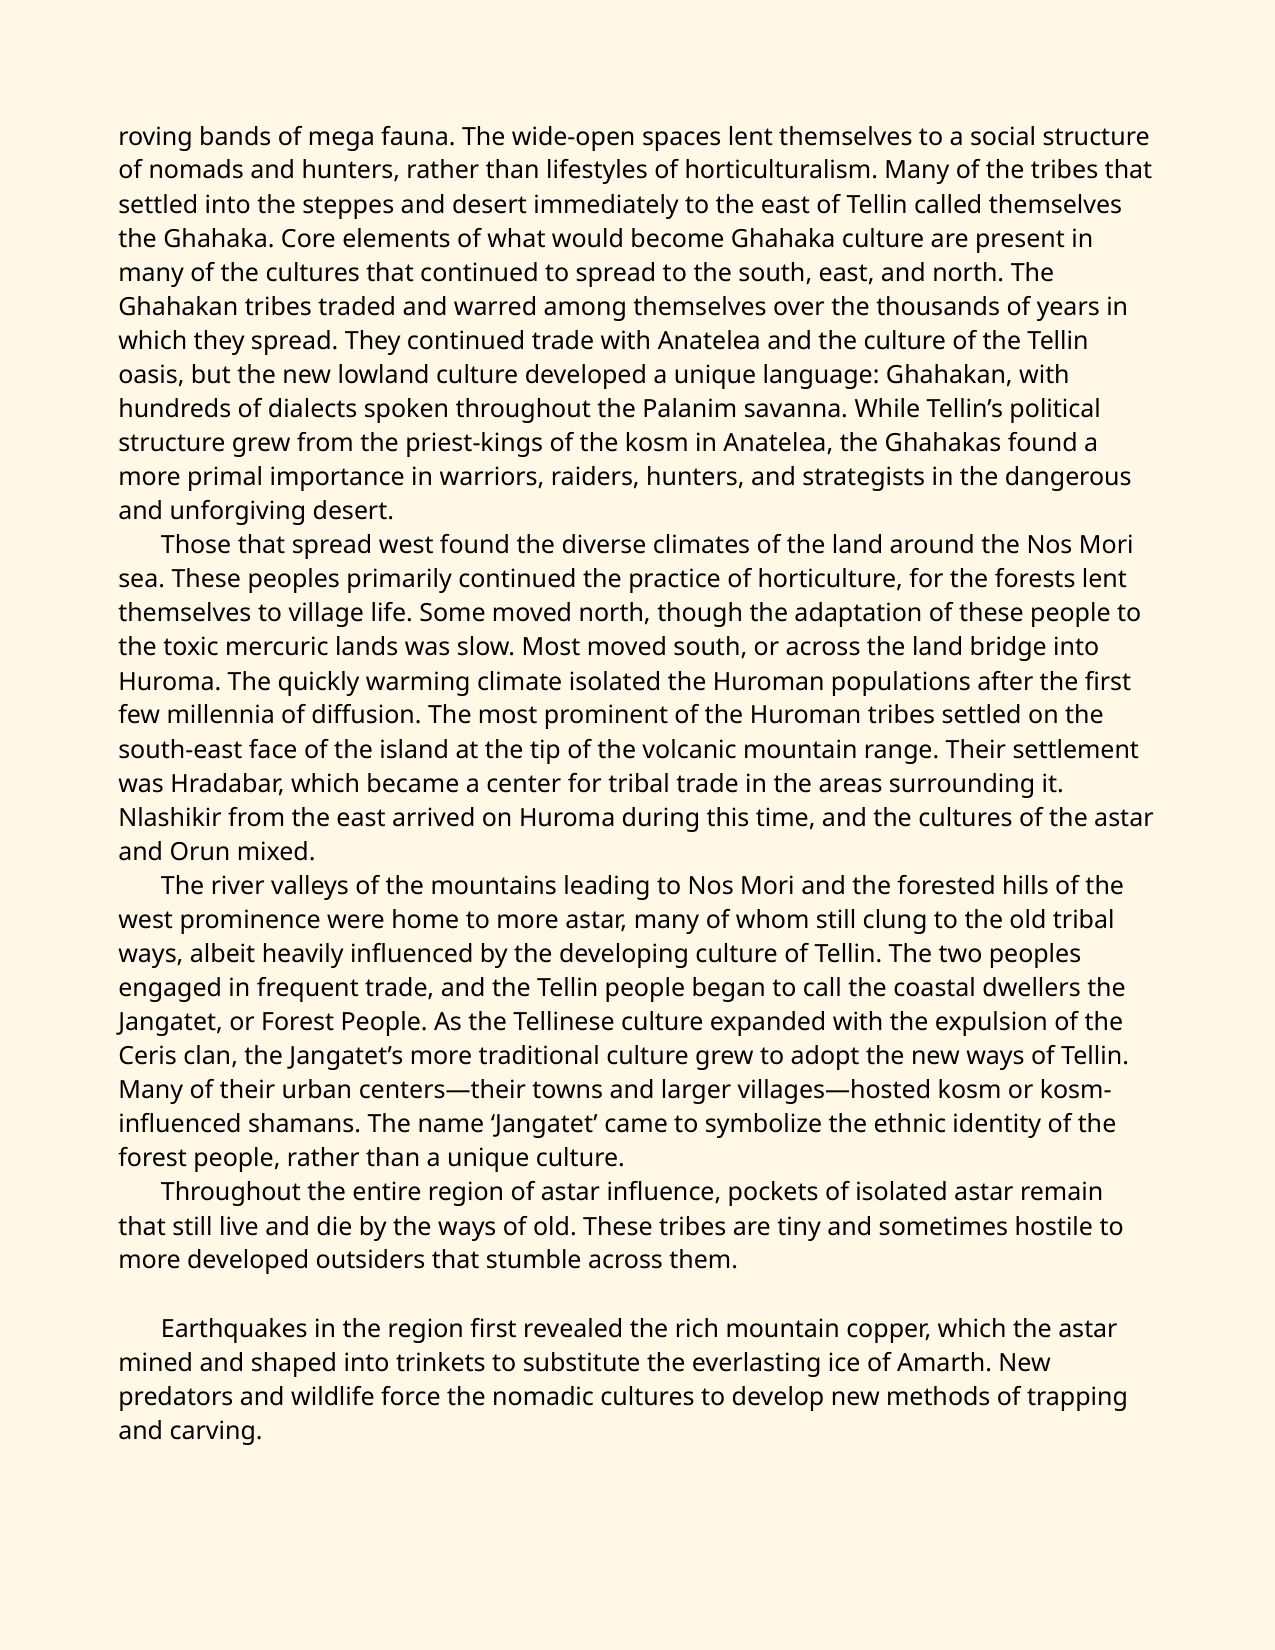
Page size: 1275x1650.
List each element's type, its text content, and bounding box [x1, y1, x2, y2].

text Earthquakes in the region first revealed the rich mountain copper, which the astar mined and shaped into trinkets to substitute the everlasting ice of Amarth. New predators and wildlife force the nomadic cultures to develop new methods of trapping and carving. [118, 1310, 1157, 1447]
text Throughout the entire region of astar influence, pockets of isolated astar remain that still live and die by the ways of old. These tribes are tiny and sometimes hostile to more developed outsiders that stumble across them. [118, 1174, 1157, 1276]
text roving bands of mega fauna. The wide-open spaces lent themselves to a social structure of nomads and hunters, rather than lifestyles of horticulturalism. Many of the tribes that settled into the steppes and desert immediately to the east of Tellin called themselves the Ghahaka. Core elements of what would become Ghahaka culture are present in many of the cultures that continued to spread to the south, east, and north. The Ghahakan tribes traded and warred among themselves over the thousands of years in which they spread. They continued trade with Anatelea and the culture of the Tellin oasis, but the new lowland culture developed a unique language: Ghahakan, with hundreds of dialects spoken throughout the Palanim savanna. While Tellin’s political structure grew from the priest-kings of the kosm in Anatelea, the Ghahakas found a more primal importance in warriors, raiders, hunters, and strategists in the dangerous and unforgiving desert. [118, 118, 1157, 527]
text The river valleys of the mountains leading to Nos Mori and the forested hills of the west prominence were home to more astar, many of whom still clung to the old tribal ways, albeit heavily influenced by the developing culture of Tellin. The two peoples engaged in frequent trade, and the Tellin people began to call the coastal dwellers the Jangatet, or Forest People. As the Tellinese culture expanded with the expulsion of the Ceris clan, the Jangatet’s more traditional culture grew to adopt the new ways of Tellin. Many of their urban centers—their towns and larger villages—hosted kosm or kosm-influenced shamans. The name ‘Jangatet’ came to symbolize the ethnic identity of the forest people, rather than a unique culture. [118, 867, 1157, 1174]
text Those that spread west found the diverse climates of the land around the Nos Mori sea. These peoples primarily continued the practice of horticulture, for the forests lent themselves to village life. Some moved north, though the adaptation of these people to the toxic mercuric lands was slow. Most moved south, or across the land bridge into Huroma. The quickly warming climate isolated the Huroman populations after the first few millennia of diffusion. The most prominent of the Huroman tribes settled on the south-east face of the island at the tip of the volcanic mountain range. Their settlement was Hradabar, which became a center for tribal trade in the areas surrounding it. Nlashikir from the east arrived on Huroma during this time, and the cultures of the astar and Orun mixed. [118, 527, 1157, 867]
